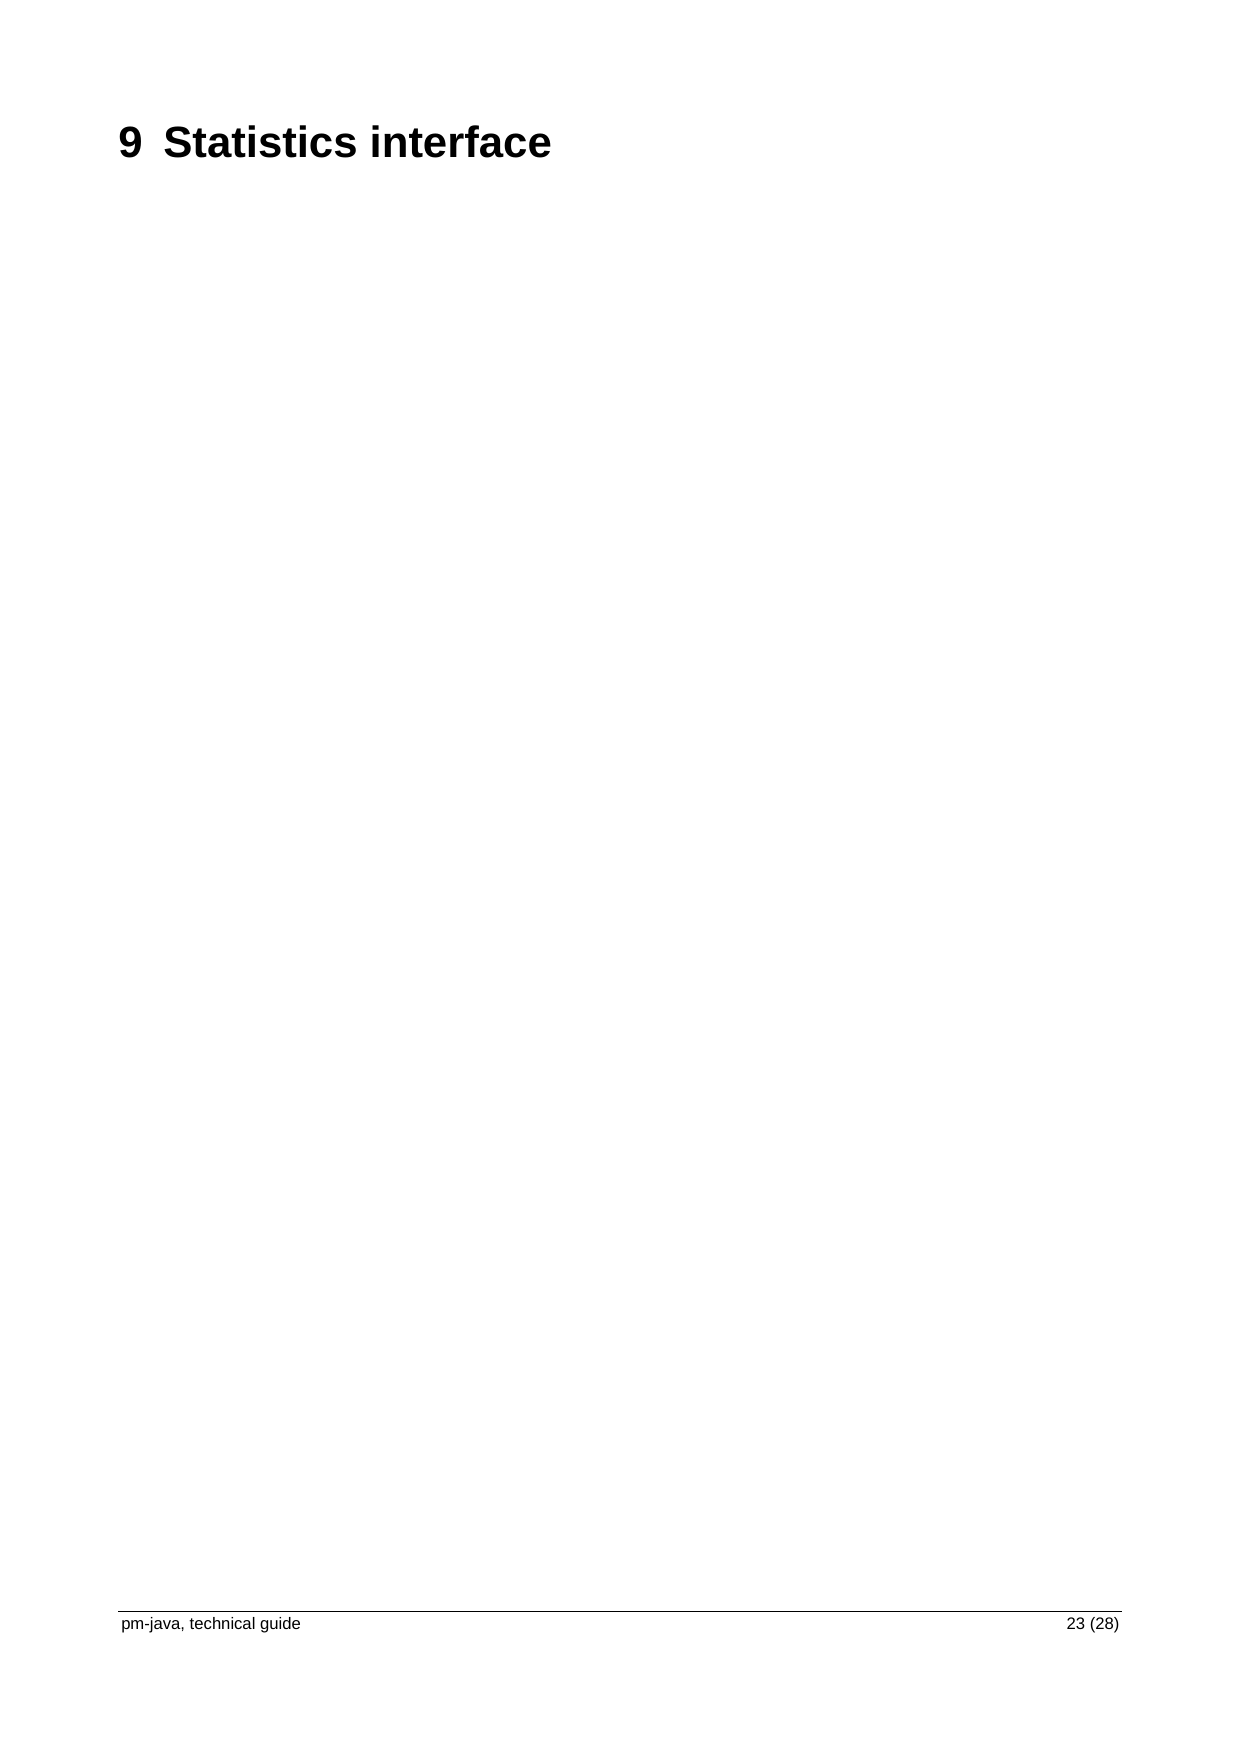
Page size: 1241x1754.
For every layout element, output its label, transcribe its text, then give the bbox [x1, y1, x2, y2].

subtitle Statistics interface [118, 118, 1122, 167]
